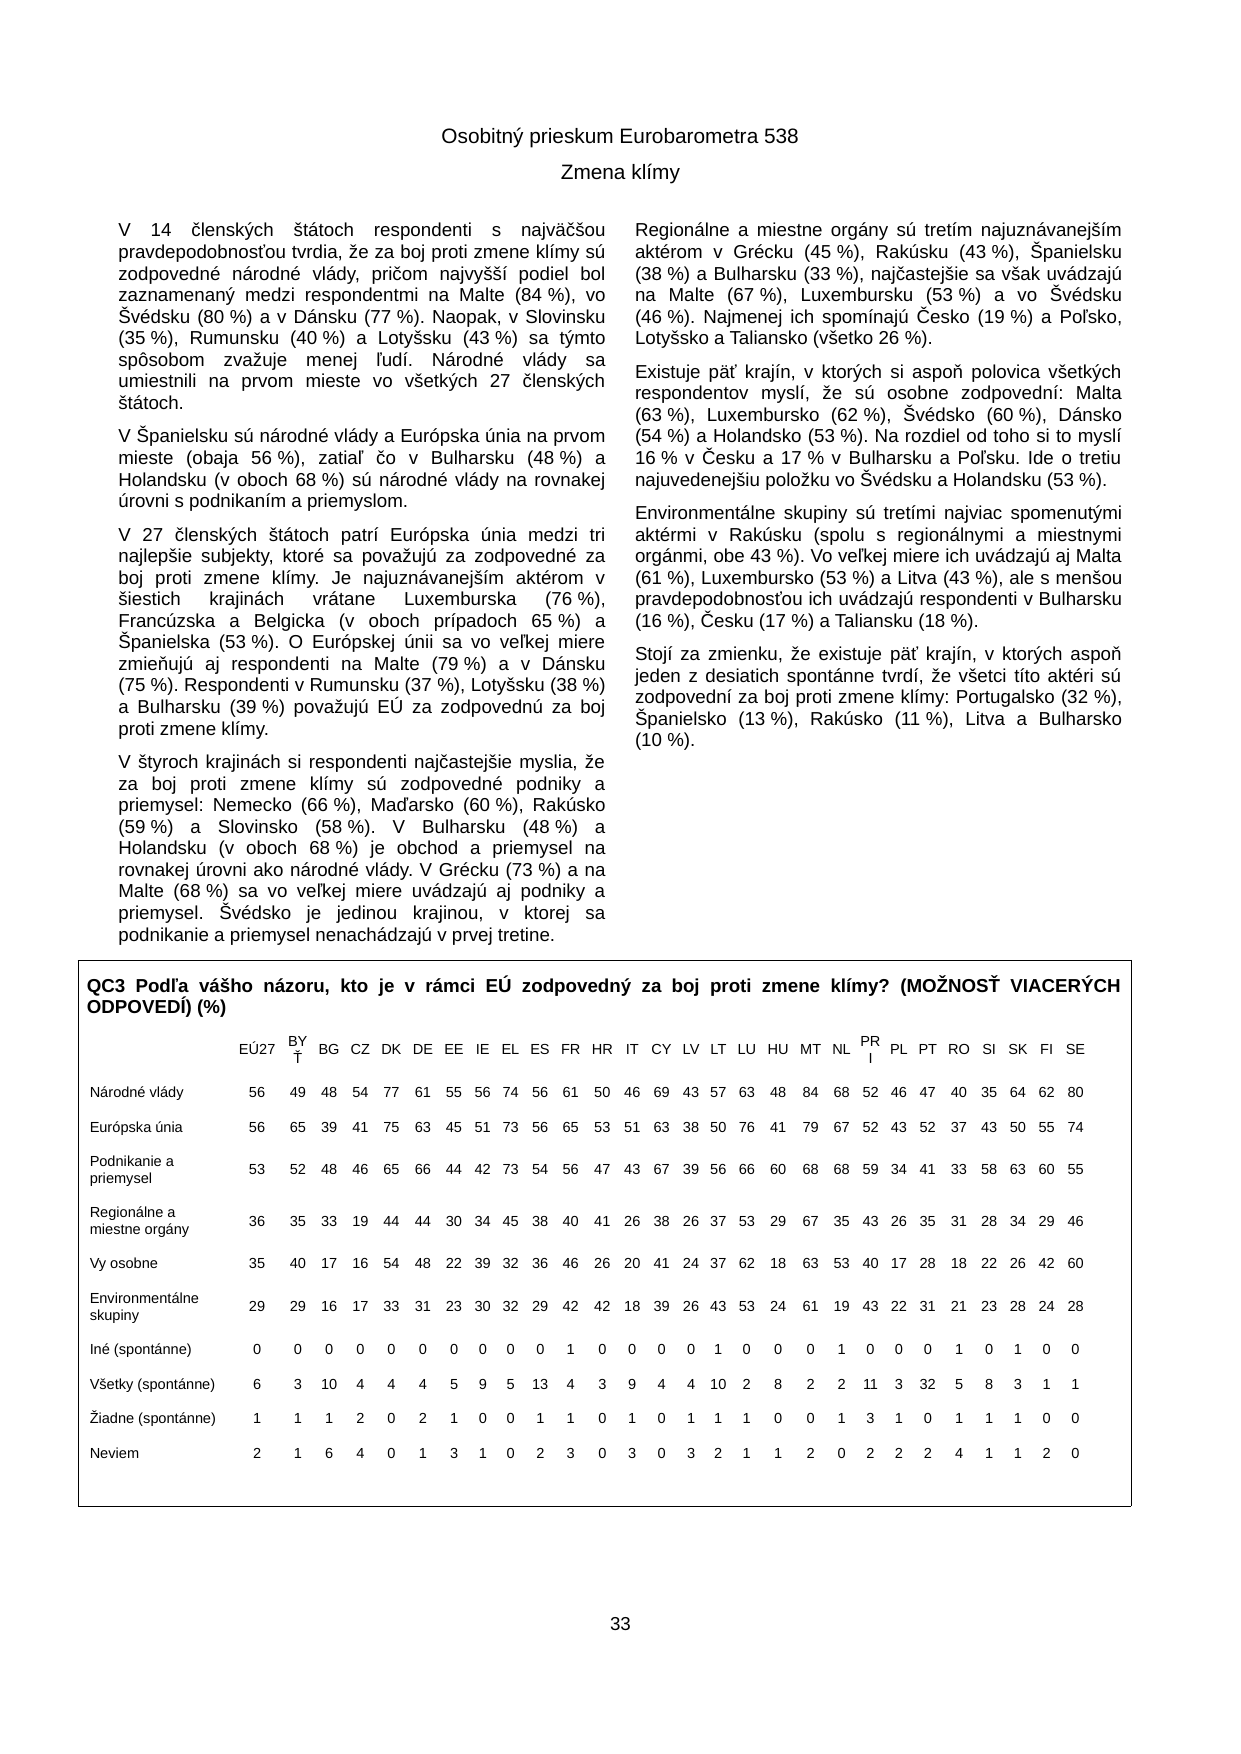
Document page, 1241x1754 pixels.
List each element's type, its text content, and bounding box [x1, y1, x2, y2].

table_cell 3 [283, 1367, 313, 1401]
table_cell 28 [1003, 1281, 1033, 1332]
table_cell 1 [407, 1436, 438, 1470]
table_cell 0 [884, 1332, 913, 1367]
table_cell 8 [975, 1367, 1002, 1401]
table_cell 0 [469, 1332, 496, 1367]
table_cell 55 [439, 1075, 469, 1109]
table_cell 43 [677, 1075, 704, 1109]
table_cell 6 [231, 1367, 282, 1401]
table_header SI [975, 1024, 1002, 1075]
table_cell 34 [884, 1144, 913, 1195]
table_cell 2 [913, 1436, 942, 1470]
table_cell 46 [555, 1246, 586, 1281]
table_cell 56 [469, 1075, 496, 1109]
table_cell 53 [732, 1281, 761, 1332]
table_cell 37 [942, 1109, 975, 1144]
table_cell 0 [646, 1436, 677, 1470]
table_cell 6 [313, 1436, 345, 1470]
table_cell 0 [1060, 1436, 1091, 1470]
table_cell 1 [313, 1401, 345, 1436]
table_cell 47 [586, 1144, 618, 1195]
table_cell 43 [856, 1281, 884, 1332]
table_cell 0 [586, 1401, 618, 1436]
text QC3 Podľa vášho názoru, kto je v rámci EÚ zodpovedný za boj proti zmene klímy? (MOŽNOSŤ VIACERÝCH ODPOVEDÍ) (%) [87, 974, 1122, 1018]
table_cell 2 [345, 1401, 375, 1436]
table_cell 39 [313, 1109, 345, 1144]
table_cell 31 [942, 1195, 975, 1246]
table_header FI [1033, 1024, 1060, 1075]
table_cell 28 [975, 1195, 1002, 1246]
table_cell 64 [1003, 1075, 1033, 1109]
table_cell 1 [826, 1401, 856, 1436]
table_cell 1 [283, 1436, 313, 1470]
table_cell 17 [884, 1246, 913, 1281]
table_cell 39 [646, 1281, 677, 1332]
table_cell 24 [1033, 1281, 1060, 1332]
table_cell 42 [1033, 1246, 1060, 1281]
table_cell 52 [856, 1075, 884, 1109]
table_cell 46 [884, 1075, 913, 1109]
table_cell 56 [525, 1109, 555, 1144]
table_cell 1 [732, 1436, 761, 1470]
table_cell 63 [732, 1075, 761, 1109]
table_cell 46 [619, 1075, 646, 1109]
table_cell 38 [677, 1109, 704, 1144]
table_cell 46 [345, 1144, 375, 1195]
table_cell 0 [375, 1436, 407, 1470]
table_cell 2 [794, 1436, 826, 1470]
table_cell 29 [525, 1281, 555, 1332]
table_cell 1 [677, 1401, 704, 1436]
table_cell 35 [283, 1195, 313, 1246]
table_cell 4 [345, 1367, 375, 1401]
table_cell 1 [975, 1436, 1002, 1470]
table_cell 46 [1060, 1195, 1091, 1246]
table_cell 52 [856, 1109, 884, 1144]
table_cell 2 [826, 1367, 856, 1401]
table_cell Environmentálne skupiny [87, 1281, 231, 1332]
table_cell 0 [496, 1332, 525, 1367]
table_cell 10 [313, 1367, 345, 1401]
table_cell 41 [761, 1109, 794, 1144]
table_cell 41 [646, 1246, 677, 1281]
table_cell 16 [313, 1281, 345, 1332]
table_cell 30 [469, 1281, 496, 1332]
table_cell 47 [913, 1075, 942, 1109]
table_cell 44 [407, 1195, 438, 1246]
table_header NL [826, 1024, 856, 1075]
table_cell 60 [1060, 1246, 1091, 1281]
table_header BYŤ [283, 1024, 313, 1075]
table_cell 26 [677, 1195, 704, 1246]
table_cell Národné vlády [87, 1075, 231, 1109]
table_cell 49 [283, 1075, 313, 1109]
table_cell 0 [407, 1332, 438, 1367]
table_cell 43 [975, 1109, 1002, 1144]
table_cell 0 [646, 1401, 677, 1436]
table_cell 29 [761, 1195, 794, 1246]
table_cell 13 [525, 1367, 555, 1401]
table_cell 0 [439, 1332, 469, 1367]
table_cell 1 [555, 1332, 586, 1367]
table_header BG [313, 1024, 345, 1075]
table_cell 0 [761, 1401, 794, 1436]
table_cell 58 [975, 1144, 1002, 1195]
table_cell 26 [619, 1195, 646, 1246]
table_cell 74 [496, 1075, 525, 1109]
table_cell 68 [826, 1144, 856, 1195]
table_cell 4 [646, 1367, 677, 1401]
table_cell 1 [525, 1401, 555, 1436]
table_cell 63 [794, 1246, 826, 1281]
table_header MT [794, 1024, 826, 1075]
table_cell 1 [732, 1401, 761, 1436]
table_cell 55 [1060, 1144, 1091, 1195]
table_cell Neviem [87, 1436, 231, 1470]
table_cell 65 [283, 1109, 313, 1144]
table_cell 23 [439, 1281, 469, 1332]
table_cell 1 [884, 1401, 913, 1436]
table_header EÚ27 [231, 1024, 282, 1075]
table_cell 61 [407, 1075, 438, 1109]
table_cell 3 [439, 1436, 469, 1470]
text V štyroch krajinách si respondenti najčastejšie myslia, že za boj proti zmene klímy sú zodpovedné podniky a priemysel: Nemecko (66 %), Maďarsko (60 %), Rakúsko (59 %) a Slovinsko (58 %). V Bulharsku (48 %) a Holandsku (v oboch 68 %) je obchod a priemysel na rovnakej úrovni ako národné vlády. V Grécku (73 %) a na Malte (68 %) sa vo veľkej miere uvádzajú aj podniky a priemysel. Švédsko je jedinou krajinou, v ktorej sa podnikanie a priemysel nenachádzajú v prvej tretine. [118, 751, 605, 945]
table_cell 8 [761, 1367, 794, 1401]
table_header ES [525, 1024, 555, 1075]
table_cell 75 [375, 1109, 407, 1144]
table_cell 2 [732, 1367, 761, 1401]
table_cell 9 [619, 1367, 646, 1401]
table_cell 32 [496, 1246, 525, 1281]
table_cell 48 [407, 1246, 438, 1281]
table_cell 28 [1060, 1281, 1091, 1332]
table_cell 41 [345, 1109, 375, 1144]
table_cell 61 [555, 1075, 586, 1109]
table_cell 56 [525, 1075, 555, 1109]
table_cell 1 [619, 1401, 646, 1436]
table_cell 80 [1060, 1075, 1091, 1109]
table_cell 2 [1033, 1436, 1060, 1470]
table_cell 59 [856, 1144, 884, 1195]
table_cell 68 [826, 1075, 856, 1109]
table_cell 22 [884, 1281, 913, 1332]
table_cell 1 [231, 1401, 282, 1436]
table_header HU [761, 1024, 794, 1075]
table_cell 50 [705, 1109, 732, 1144]
table_cell 67 [646, 1144, 677, 1195]
table_cell 55 [1033, 1109, 1060, 1144]
table_cell 3 [619, 1436, 646, 1470]
table_cell 38 [525, 1195, 555, 1246]
table_cell 4 [345, 1436, 375, 1470]
table_cell 19 [345, 1195, 375, 1246]
table_cell 0 [469, 1401, 496, 1436]
table_cell 63 [1003, 1144, 1033, 1195]
table_cell 67 [826, 1109, 856, 1144]
table_cell 36 [231, 1195, 282, 1246]
table_cell Všetky (spontánne) [87, 1367, 231, 1401]
table_cell 16 [345, 1246, 375, 1281]
table_cell 63 [407, 1109, 438, 1144]
table_cell 41 [913, 1144, 942, 1195]
table_cell 0 [761, 1332, 794, 1367]
table_cell 40 [283, 1246, 313, 1281]
table_cell 0 [732, 1332, 761, 1367]
table_header EE [439, 1024, 469, 1075]
table_cell Podnikanie a priemysel [87, 1144, 231, 1195]
table_cell 40 [555, 1195, 586, 1246]
table_cell 53 [231, 1144, 282, 1195]
table_header CZ [345, 1024, 375, 1075]
table_cell 77 [375, 1075, 407, 1109]
table_cell 38 [646, 1195, 677, 1246]
table_header PRI [856, 1024, 884, 1075]
table_cell 32 [913, 1367, 942, 1401]
table_cell 1 [469, 1436, 496, 1470]
table_cell 0 [794, 1332, 826, 1367]
table_cell 3 [856, 1401, 884, 1436]
table_cell 26 [884, 1195, 913, 1246]
table_cell 18 [619, 1281, 646, 1332]
table_cell 4 [375, 1367, 407, 1401]
table_cell 21 [942, 1281, 975, 1332]
table_cell 1 [439, 1401, 469, 1436]
table_header IT [619, 1024, 646, 1075]
table_cell 60 [761, 1144, 794, 1195]
table_header RO [942, 1024, 975, 1075]
table_cell 0 [375, 1401, 407, 1436]
table_cell 5 [439, 1367, 469, 1401]
table_cell 43 [856, 1195, 884, 1246]
table_cell 50 [1003, 1109, 1033, 1144]
table_cell 66 [407, 1144, 438, 1195]
table_cell 53 [826, 1246, 856, 1281]
table_cell 4 [407, 1367, 438, 1401]
table_cell 24 [677, 1246, 704, 1281]
table_cell 10 [705, 1367, 732, 1401]
table_cell 41 [586, 1195, 618, 1246]
table_cell 4 [677, 1367, 704, 1401]
table_cell 36 [525, 1246, 555, 1281]
table_cell 40 [942, 1075, 975, 1109]
table_cell 3 [884, 1367, 913, 1401]
table_cell 0 [975, 1332, 1002, 1367]
table_cell 35 [975, 1075, 1002, 1109]
table_cell 63 [646, 1109, 677, 1144]
table_cell 1 [826, 1332, 856, 1367]
table_cell 61 [794, 1281, 826, 1332]
table_cell 37 [705, 1246, 732, 1281]
table_cell 22 [439, 1246, 469, 1281]
table_cell 1 [705, 1332, 732, 1367]
table_header PT [913, 1024, 942, 1075]
text [79, 961, 1131, 1506]
table_cell 53 [732, 1195, 761, 1246]
table_cell 44 [375, 1195, 407, 1246]
table_cell 34 [469, 1195, 496, 1246]
table_cell 0 [1060, 1401, 1091, 1436]
table_cell 0 [913, 1401, 942, 1436]
table_cell 20 [619, 1246, 646, 1281]
text Environmentálne skupiny sú tretími najviac spomenutými aktérmi v Rakúsku (spolu s regionálnymi a miestnymi orgánmi, obe 43 %). Vo veľkej miere ich uvádzajú aj Malta (61 %), Luxembursko (53 %) a Litva (43 %), ale s menšou pravdepodobnosťou ich uvádzajú respondenti v Bulharsku (16 %), Česku (17 %) a Taliansku (18 %). [635, 502, 1122, 631]
table_cell 26 [1003, 1246, 1033, 1281]
table_cell 52 [283, 1144, 313, 1195]
table_cell 2 [794, 1367, 826, 1401]
table_header FR [555, 1024, 586, 1075]
table_cell 0 [496, 1401, 525, 1436]
table_cell 33 [942, 1144, 975, 1195]
table_cell 44 [439, 1144, 469, 1195]
table_cell 18 [761, 1246, 794, 1281]
table_cell 4 [942, 1436, 975, 1470]
table_cell 29 [1033, 1195, 1060, 1246]
table_cell 2 [525, 1436, 555, 1470]
table_cell 29 [231, 1281, 282, 1332]
table_cell 42 [586, 1281, 618, 1332]
table_cell 0 [375, 1332, 407, 1367]
table_cell 0 [496, 1436, 525, 1470]
table_header LU [732, 1024, 761, 1075]
table_cell 0 [313, 1332, 345, 1367]
table_cell 1 [705, 1401, 732, 1436]
table_cell 79 [794, 1109, 826, 1144]
table_cell 2 [856, 1436, 884, 1470]
table_header [87, 1024, 231, 1075]
table_cell 33 [375, 1281, 407, 1332]
table_cell 48 [313, 1144, 345, 1195]
table_cell 1 [975, 1401, 1002, 1436]
table_cell 2 [884, 1436, 913, 1470]
table_cell 34 [1003, 1195, 1033, 1246]
table_cell Európska únia [87, 1109, 231, 1144]
table_cell 31 [913, 1281, 942, 1332]
table_cell 1 [1003, 1401, 1033, 1436]
table_header LV [677, 1024, 704, 1075]
table_cell 48 [761, 1075, 794, 1109]
table_cell 65 [375, 1144, 407, 1195]
table_cell 73 [496, 1109, 525, 1144]
table_cell 48 [313, 1075, 345, 1109]
table_header IE [469, 1024, 496, 1075]
table_cell 3 [555, 1436, 586, 1470]
text V 14 členských štátoch respondenti s najväčšou pravdepodobnosťou tvrdia, že za boj proti zmene klímy sú zodpovedné národné vlády, pričom najvyšší podiel bol zaznamenaný medzi respondentmi na Malte (84 %), vo Švédsku (80 %) a v Dánsku (77 %). Naopak, v Slovinsku (35 %), Rumunsku (40 %) a Lotyšsku (43 %) sa týmto spôsobom zvažuje menej ľudí. Národné vlády sa umiestnili na prvom mieste vo všetkých 27 členských štátoch. [118, 219, 605, 413]
table_cell Vy osobne [87, 1246, 231, 1281]
text Regionálne a miestne orgány sú tretím najuznávanejším aktérom v Grécku (45 %), Rakúsku (43 %), Španielsku (38 %) a Bulharsku (33 %), najčastejšie sa však uvádzajú na Malte (67 %), Luxembursku (53 %) a vo Švédsku (46 %). Najmenej ich spomínajú Česko (19 %) a Poľsko, Lotyšsko a Taliansko (všetko 26 %). [635, 219, 1122, 349]
table_cell 45 [496, 1195, 525, 1246]
table_header CY [646, 1024, 677, 1075]
table_cell 66 [732, 1144, 761, 1195]
table_cell 32 [496, 1281, 525, 1332]
table_cell 5 [942, 1367, 975, 1401]
table_cell 28 [913, 1246, 942, 1281]
table_cell 0 [856, 1332, 884, 1367]
table_cell 56 [555, 1144, 586, 1195]
table_cell 0 [1033, 1332, 1060, 1367]
text V Španielsku sú národné vlády a Európska únia na prvom mieste (obaja 56 %), zatiaľ čo v Bulharsku (48 %) a Holandsku (v oboch 68 %) sú národné vlády na rovnakej úrovni s podnikaním a priemyslom. [118, 425, 605, 511]
table_cell 84 [794, 1075, 826, 1109]
table_cell 37 [705, 1195, 732, 1246]
table_cell 42 [469, 1144, 496, 1195]
table_cell 54 [525, 1144, 555, 1195]
table_cell 62 [732, 1246, 761, 1281]
table_cell 51 [619, 1109, 646, 1144]
table_cell 1 [942, 1401, 975, 1436]
table_cell 0 [677, 1332, 704, 1367]
table_cell 18 [942, 1246, 975, 1281]
table_cell 39 [469, 1246, 496, 1281]
table_header SK [1003, 1024, 1033, 1075]
table_cell 0 [913, 1332, 942, 1367]
table_cell 0 [586, 1436, 618, 1470]
table_cell 0 [586, 1332, 618, 1367]
table_cell Žiadne (spontánne) [87, 1401, 231, 1436]
table_cell 11 [856, 1367, 884, 1401]
text V 27 členských štátoch patrí Európska únia medzi tri najlepšie subjekty, ktoré sa považujú za zodpovedné za boj proti zmene klímy. Je najuznávanejším aktérom v šiestich krajinách vrátane Luxemburska (76 %), Francúzska a Belgicka (v oboch prípadoch 65 %) a Španielska (53 %). O Európskej únii sa vo veľkej miere zmieňujú aj respondenti na Malte (79 %) a v Dánsku (75 %). Respondenti v Rumunsku (37 %), Lotyšsku (38 %) a Bulharsku (39 %) považujú EÚ za zodpovednú za boj proti zmene klímy. [118, 523, 605, 739]
table_header SE [1060, 1024, 1091, 1075]
table_cell 35 [913, 1195, 942, 1246]
table_cell 0 [1060, 1332, 1091, 1367]
table_cell 56 [231, 1109, 282, 1144]
table_cell 3 [586, 1367, 618, 1401]
table_cell 5 [496, 1367, 525, 1401]
table_cell 1 [1003, 1332, 1033, 1367]
table_cell 43 [619, 1144, 646, 1195]
table_header PL [884, 1024, 913, 1075]
table_cell 0 [231, 1332, 282, 1367]
table_cell 0 [619, 1332, 646, 1367]
table_cell 0 [345, 1332, 375, 1367]
table_cell Regionálne a miestne orgány [87, 1195, 231, 1246]
table_cell 54 [375, 1246, 407, 1281]
table_cell 26 [586, 1246, 618, 1281]
table_cell 43 [884, 1109, 913, 1144]
table_cell 43 [705, 1281, 732, 1332]
text Stojí za zmienku, že existuje päť krajín, v ktorých aspoň jeden z desiatich spontánne tvrdí, že všetci títo aktéri sú zodpovední za boj proti zmene klímy: Portugalsko (32 %), Španielsko (13 %), Rakúsko (11 %), Litva a Bulharsko (10 %). [635, 643, 1122, 751]
table_cell 29 [283, 1281, 313, 1332]
table_cell 62 [1033, 1075, 1060, 1109]
table_cell 57 [705, 1075, 732, 1109]
table_cell 56 [705, 1144, 732, 1195]
text Existuje päť krajín, v ktorých si aspoň polovica všetkých respondentov myslí, že sú osobne zodpovední: Malta (63 %), Luxembursko (62 %), Švédsko (60 %), Dánsko (54 %) a Holandsko (53 %). Na rozdiel od toho si to myslí 16 % v Česku a 17 % v Bulharsku a Poľsku. Ide o tretiu najuvedenejšiu položku vo Švédsku a Holandsku (53 %). [635, 361, 1122, 490]
table_header DK [375, 1024, 407, 1075]
table_cell 35 [826, 1195, 856, 1246]
table_cell 56 [231, 1075, 282, 1109]
table_cell 1 [1003, 1436, 1033, 1470]
table_cell 54 [345, 1075, 375, 1109]
table_cell 23 [975, 1281, 1002, 1332]
table_cell 39 [677, 1144, 704, 1195]
table_cell 2 [231, 1436, 282, 1470]
table_cell 67 [794, 1195, 826, 1246]
table_cell 74 [1060, 1109, 1091, 1144]
table_cell 2 [407, 1401, 438, 1436]
table_cell 1 [555, 1401, 586, 1436]
table_cell 60 [1033, 1144, 1060, 1195]
table_cell 17 [313, 1246, 345, 1281]
table_cell 22 [975, 1246, 1002, 1281]
table_cell 73 [496, 1144, 525, 1195]
table_cell 53 [586, 1109, 618, 1144]
table_cell 24 [761, 1281, 794, 1332]
table_cell 4 [555, 1367, 586, 1401]
table_cell 45 [439, 1109, 469, 1144]
table_cell 0 [794, 1401, 826, 1436]
table_cell 0 [283, 1332, 313, 1367]
table_cell 1 [283, 1401, 313, 1436]
table_cell 0 [826, 1436, 856, 1470]
table_cell 68 [794, 1144, 826, 1195]
table_cell 76 [732, 1109, 761, 1144]
table_cell 65 [555, 1109, 586, 1144]
table_cell 50 [586, 1075, 618, 1109]
table_cell Iné (spontánne) [87, 1332, 231, 1367]
table_cell 0 [646, 1332, 677, 1367]
table_cell 30 [439, 1195, 469, 1246]
table_cell 3 [1003, 1367, 1033, 1401]
table_cell 69 [646, 1075, 677, 1109]
table_cell 31 [407, 1281, 438, 1332]
table_cell 33 [313, 1195, 345, 1246]
table_cell 51 [469, 1109, 496, 1144]
table_cell 1 [1060, 1367, 1091, 1401]
table_cell 0 [525, 1332, 555, 1367]
table_header HR [586, 1024, 618, 1075]
table_cell 3 [677, 1436, 704, 1470]
table_header EL [496, 1024, 525, 1075]
table_cell 17 [345, 1281, 375, 1332]
table_cell 42 [555, 1281, 586, 1332]
table_cell 9 [469, 1367, 496, 1401]
table_cell 19 [826, 1281, 856, 1332]
table_cell 35 [231, 1246, 282, 1281]
table_cell 1 [942, 1332, 975, 1367]
table_cell 26 [677, 1281, 704, 1332]
table_cell 1 [761, 1436, 794, 1470]
table_cell 52 [913, 1109, 942, 1144]
table_header DE [407, 1024, 438, 1075]
table_cell 0 [1033, 1401, 1060, 1436]
table_header LT [705, 1024, 732, 1075]
table_cell 2 [705, 1436, 732, 1470]
table_cell 1 [1033, 1367, 1060, 1401]
table_cell 40 [856, 1246, 884, 1281]
